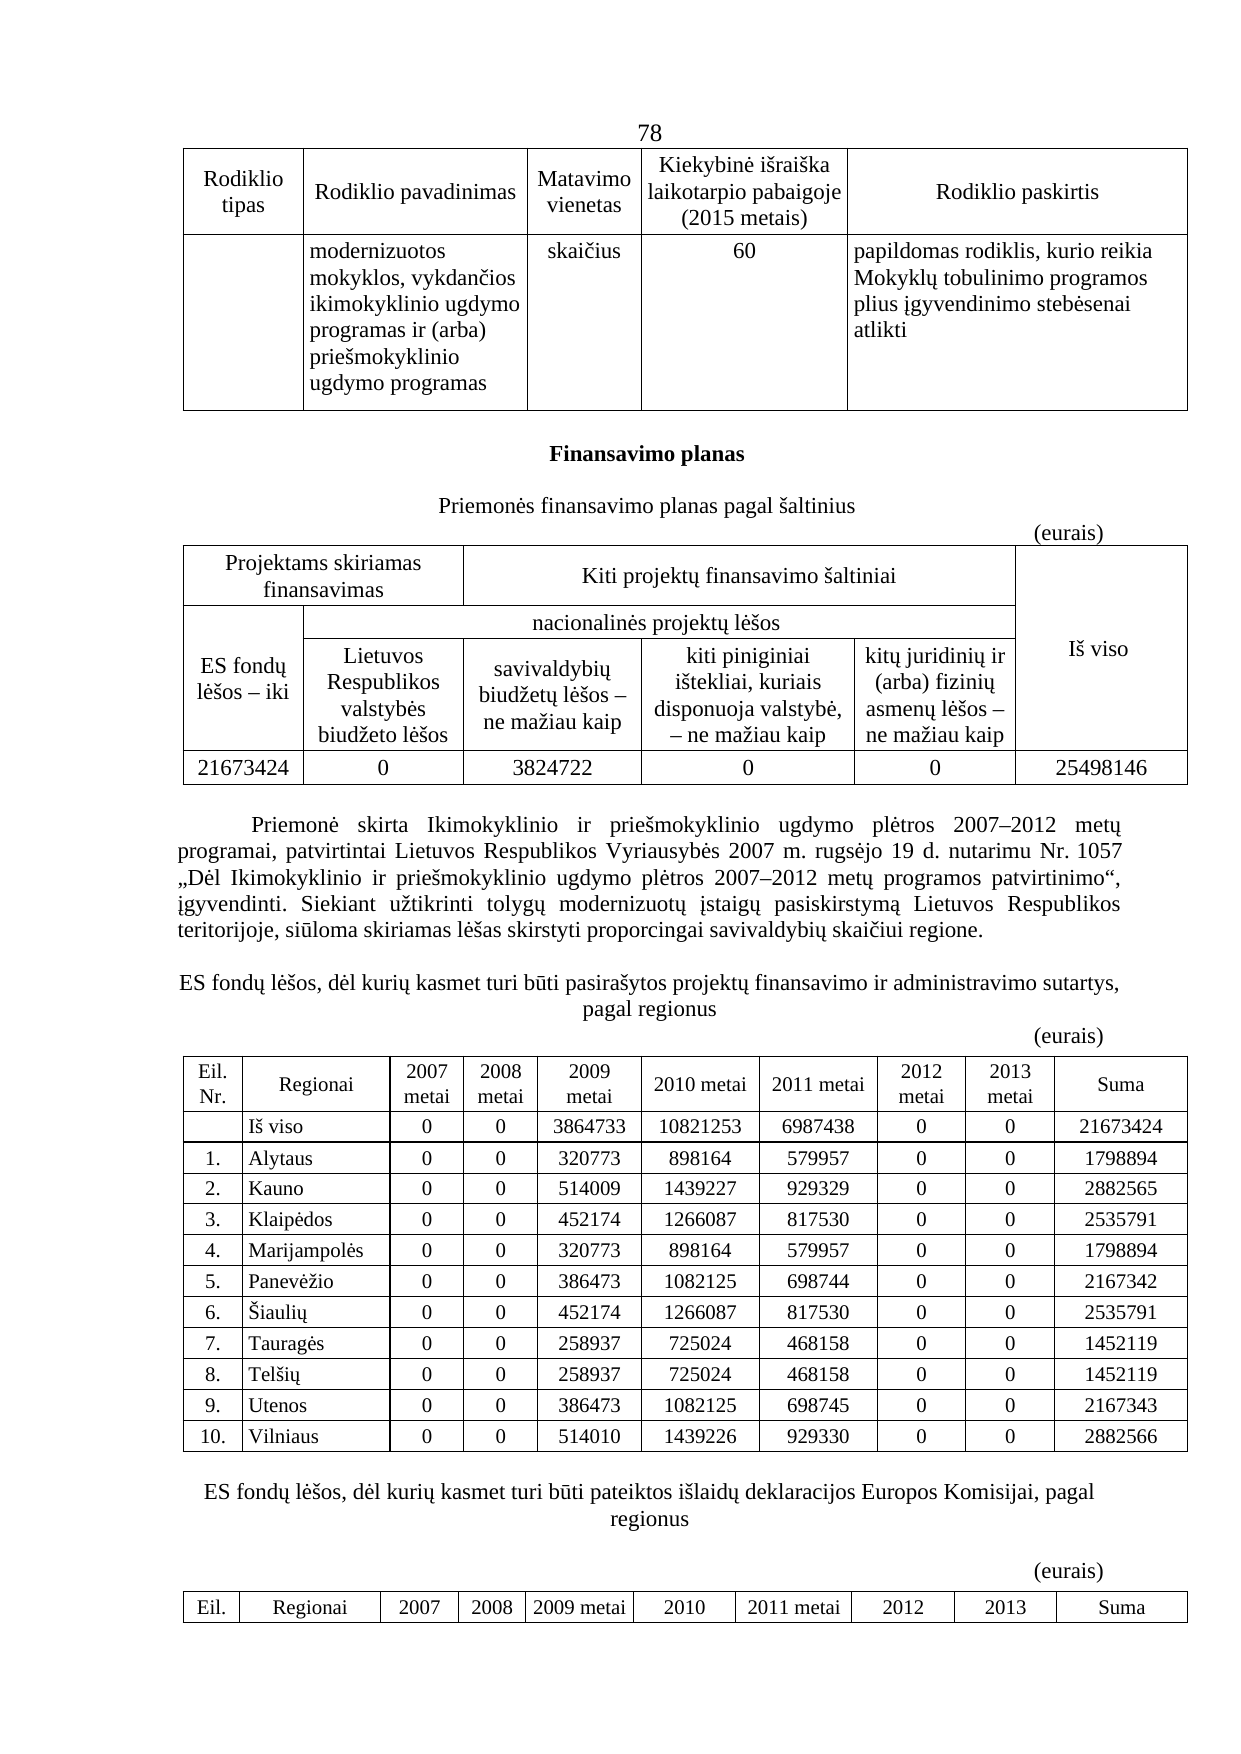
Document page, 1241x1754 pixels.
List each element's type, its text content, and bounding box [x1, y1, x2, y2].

table_cell 0 [464, 1359, 537, 1389]
table_cell savivaldybių biudžetų lėšos – ne mažiau kaip [464, 639, 641, 750]
table_header Suma [1057, 1592, 1187, 1622]
table_header 2007 [381, 1592, 458, 1622]
table_cell Iš viso [243, 1112, 389, 1141]
table_cell modernizuotos mokyklos, vykdančios ikimokyklinio ugdymo programas ir (arba) priešmokyklinio ugdymo programas [304, 235, 527, 410]
table_cell 0 [966, 1112, 1054, 1141]
table_cell 0 [464, 1266, 537, 1296]
table_header 2009 metai [526, 1592, 633, 1622]
table_cell 0 [966, 1421, 1054, 1451]
table_cell 579957 [760, 1235, 877, 1265]
table_cell 929329 [760, 1174, 877, 1203]
table_cell Tauragės [243, 1328, 389, 1358]
table_cell 0 [966, 1235, 1054, 1265]
table_cell 3864733 [538, 1112, 641, 1141]
table_header Iš viso [1016, 546, 1187, 750]
table_cell 0 [391, 1359, 463, 1389]
table_cell 725024 [642, 1328, 759, 1358]
table_header 2008 metai [464, 1057, 537, 1111]
table_cell 514009 [538, 1174, 641, 1203]
table_cell 929330 [760, 1421, 877, 1451]
table_cell Vilniaus [243, 1421, 389, 1451]
table_cell 0 [391, 1266, 463, 1296]
table_header Regionai [240, 1592, 380, 1622]
table_cell 0 [391, 1174, 463, 1203]
table_cell Utenos [243, 1390, 389, 1420]
table_cell 0 [878, 1143, 965, 1172]
table_cell Klaipėdos [243, 1204, 389, 1234]
table_cell Telšių [243, 1359, 389, 1389]
table_cell papildomas rodiklis, kurio reikia Mokyklų tobulinimo programos plius įgyvendinimo stebėsenai atlikti [848, 235, 1187, 410]
table_header 2010 [634, 1592, 735, 1622]
table_cell 386473 [538, 1390, 641, 1420]
table_cell 2882566 [1055, 1421, 1187, 1451]
table_cell 452174 [538, 1297, 641, 1327]
table_cell 0 [878, 1328, 965, 1358]
table_header 2013 [955, 1592, 1056, 1622]
table_cell 0 [391, 1328, 463, 1358]
table_cell 5. [184, 1266, 242, 1296]
table_cell 10821253 [642, 1112, 759, 1141]
text (eurais) [177, 1557, 1122, 1584]
table_cell 725024 [642, 1359, 759, 1389]
table_cell kiti piniginiai ištekliai, kuriais disponuoja valstybė, – ne mažiau kaip [642, 639, 854, 750]
table_cell 1439227 [642, 1174, 759, 1203]
table_header 2012 metai [878, 1057, 965, 1111]
table_header Rodiklio paskirtis [848, 149, 1187, 233]
table_cell 21673424 [1055, 1112, 1187, 1141]
table_cell 0 [878, 1359, 965, 1389]
table_cell 2. [184, 1174, 242, 1203]
text Finansavimo planas [177, 440, 1122, 466]
table_header Rodiklio tipas [184, 149, 303, 233]
table_cell 0 [966, 1174, 1054, 1203]
table_header Rodiklio pavadinimas [304, 149, 527, 233]
text Priemonė skirta Ikimokyklinio ir priešmokyklinio ugdymo plėtros 2007–2012 metų programai, patvirtintai Lietuvos Respublikos Vyriausybės 2007 m. rugsėjo 19 d. nutarimu Nr. 1057 „Dėl Ikimokyklinio ir priešmokyklinio ugdymo plėtros 2007–2012 metų programos patvirtinimo“, įgyvendinti. Siekiant užtikrinti tolygų modernizuotų įstaigų pasiskirstymą Lietuvos Respublikos teritorijoje, siūloma skiriamas lėšas skirstyti proporcingai savivaldybių skaičiui regione. [177, 811, 1122, 943]
table_cell 0 [391, 1235, 463, 1265]
table_cell 579957 [760, 1143, 877, 1172]
table_cell [184, 1112, 242, 1141]
table_cell 258937 [538, 1359, 641, 1389]
table_cell 0 [391, 1112, 463, 1141]
table_cell 1452119 [1055, 1359, 1187, 1389]
table_cell Kauno [243, 1174, 389, 1203]
table_cell 320773 [538, 1235, 641, 1265]
table_cell Lietuvos Respublikos valstybės biudžeto lėšos [304, 639, 463, 750]
table_cell 2535791 [1055, 1297, 1187, 1327]
table_cell 0 [855, 751, 1015, 784]
table_cell 0 [391, 1297, 463, 1327]
table_cell Alytaus [243, 1143, 389, 1172]
table_cell ES fondų lėšos – iki [184, 606, 303, 750]
table_cell 0 [966, 1266, 1054, 1296]
table_cell 258937 [538, 1328, 641, 1358]
table_cell Šiaulių [243, 1297, 389, 1327]
table_cell 1266087 [642, 1204, 759, 1234]
table_header Suma [1055, 1057, 1187, 1111]
table_cell 1439226 [642, 1421, 759, 1451]
table_cell 0 [464, 1204, 537, 1234]
table_cell 452174 [538, 1204, 641, 1234]
table_header Eil. [184, 1592, 239, 1622]
table_cell 0 [966, 1390, 1054, 1420]
table_cell Marijampolės [243, 1235, 389, 1265]
table_cell 1266087 [642, 1297, 759, 1327]
table_cell 0 [878, 1266, 965, 1296]
table_cell 0 [878, 1421, 965, 1451]
table_header 2009 metai [538, 1057, 641, 1111]
table_cell 0 [391, 1204, 463, 1234]
table_cell skaičius [528, 235, 641, 410]
table_cell 2535791 [1055, 1204, 1187, 1234]
table_cell 25498146 [1016, 751, 1187, 784]
table_cell 514010 [538, 1421, 641, 1451]
table_header Regionai [243, 1057, 389, 1111]
table_cell 0 [464, 1112, 537, 1141]
text ES fondų lėšos, dėl kurių kasmet turi būti pasirašytos projektų finansavimo ir administravimo sutartys, pagal regionus [177, 969, 1122, 1022]
table_header 2010 metai [642, 1057, 759, 1111]
table_cell 0 [878, 1174, 965, 1203]
table_cell 3. [184, 1204, 242, 1234]
table_header Matavimo vienetas [528, 149, 641, 233]
table_cell 0 [966, 1143, 1054, 1172]
table_cell 2167342 [1055, 1266, 1187, 1296]
table_header Kiekybinė išraiška laikotarpio pabaigoje (2015 metais) [642, 149, 847, 233]
table_header Projektams skiriamas finansavimas [184, 546, 463, 605]
table_cell 386473 [538, 1266, 641, 1296]
table_cell 2882565 [1055, 1174, 1187, 1203]
table_cell 1452119 [1055, 1328, 1187, 1358]
table_cell 0 [391, 1143, 463, 1172]
table_cell 0 [966, 1204, 1054, 1234]
table_header 2008 [459, 1592, 525, 1622]
table_cell 0 [464, 1328, 537, 1358]
table_cell 7. [184, 1328, 242, 1358]
table_cell 0 [464, 1421, 537, 1451]
table_header Eil. Nr. [184, 1057, 242, 1111]
table_cell 0 [391, 1390, 463, 1420]
table_cell 698745 [760, 1390, 877, 1420]
table_cell 698744 [760, 1266, 877, 1296]
table_cell 6. [184, 1297, 242, 1327]
table_cell 0 [464, 1297, 537, 1327]
table_cell 0 [878, 1204, 965, 1234]
table_cell 0 [464, 1235, 537, 1265]
table_cell 1082125 [642, 1266, 759, 1296]
table_cell 898164 [642, 1235, 759, 1265]
table_cell 468158 [760, 1328, 877, 1358]
text (eurais) [177, 1022, 1122, 1048]
table_cell Panevėžio [243, 1266, 389, 1296]
table_cell 6987438 [760, 1112, 877, 1141]
table_cell 817530 [760, 1297, 877, 1327]
table_cell 0 [878, 1390, 965, 1420]
table_cell 60 [642, 235, 847, 410]
table_header 2011 metai [736, 1592, 851, 1622]
table_cell 0 [966, 1359, 1054, 1389]
table_cell 4. [184, 1235, 242, 1265]
table_header 2013 metai [966, 1057, 1054, 1111]
table_cell 0 [304, 751, 463, 784]
table_cell [184, 235, 303, 410]
text ES fondų lėšos, dėl kurių kasmet turi būti pateiktos išlaidų deklaracijos Europos Komisijai, pagal regionus [177, 1478, 1122, 1531]
table_header 2012 [852, 1592, 954, 1622]
table_cell 1082125 [642, 1390, 759, 1420]
table_cell 0 [966, 1297, 1054, 1327]
table_header 2011 metai [760, 1057, 877, 1111]
table_cell 0 [464, 1390, 537, 1420]
table_cell 3824722 [464, 751, 641, 784]
table_cell 0 [966, 1328, 1054, 1358]
table_cell 1798894 [1055, 1235, 1187, 1265]
table_cell 898164 [642, 1143, 759, 1172]
table_cell 0 [642, 751, 854, 784]
text Priemonės finansavimo planas pagal šaltinius [177, 493, 1122, 519]
table_header 2007 metai [391, 1057, 463, 1111]
table_cell 0 [391, 1421, 463, 1451]
table_cell kitų juridinių ir (arba) fizinių asmenų lėšos – ne mažiau kaip [855, 639, 1015, 750]
table_cell 320773 [538, 1143, 641, 1172]
table_cell 1798894 [1055, 1143, 1187, 1172]
table_cell 0 [878, 1297, 965, 1327]
text (eurais) [1034, 519, 1122, 545]
table_cell 1. [184, 1143, 242, 1172]
table_cell 817530 [760, 1204, 877, 1234]
table_cell 9. [184, 1390, 242, 1420]
table_header Kiti projektų finansavimo šaltiniai [464, 546, 1015, 605]
table_cell 2167343 [1055, 1390, 1187, 1420]
table_cell 468158 [760, 1359, 877, 1389]
table_cell 10. [184, 1421, 242, 1451]
table_cell 8. [184, 1359, 242, 1389]
table_cell 0 [878, 1112, 965, 1141]
table_cell 0 [464, 1174, 537, 1203]
table_cell 0 [878, 1235, 965, 1265]
table_cell 21673424 [184, 751, 303, 784]
table_cell 0 [464, 1143, 537, 1172]
table_cell nacionalinės projektų lėšos [304, 606, 1015, 638]
